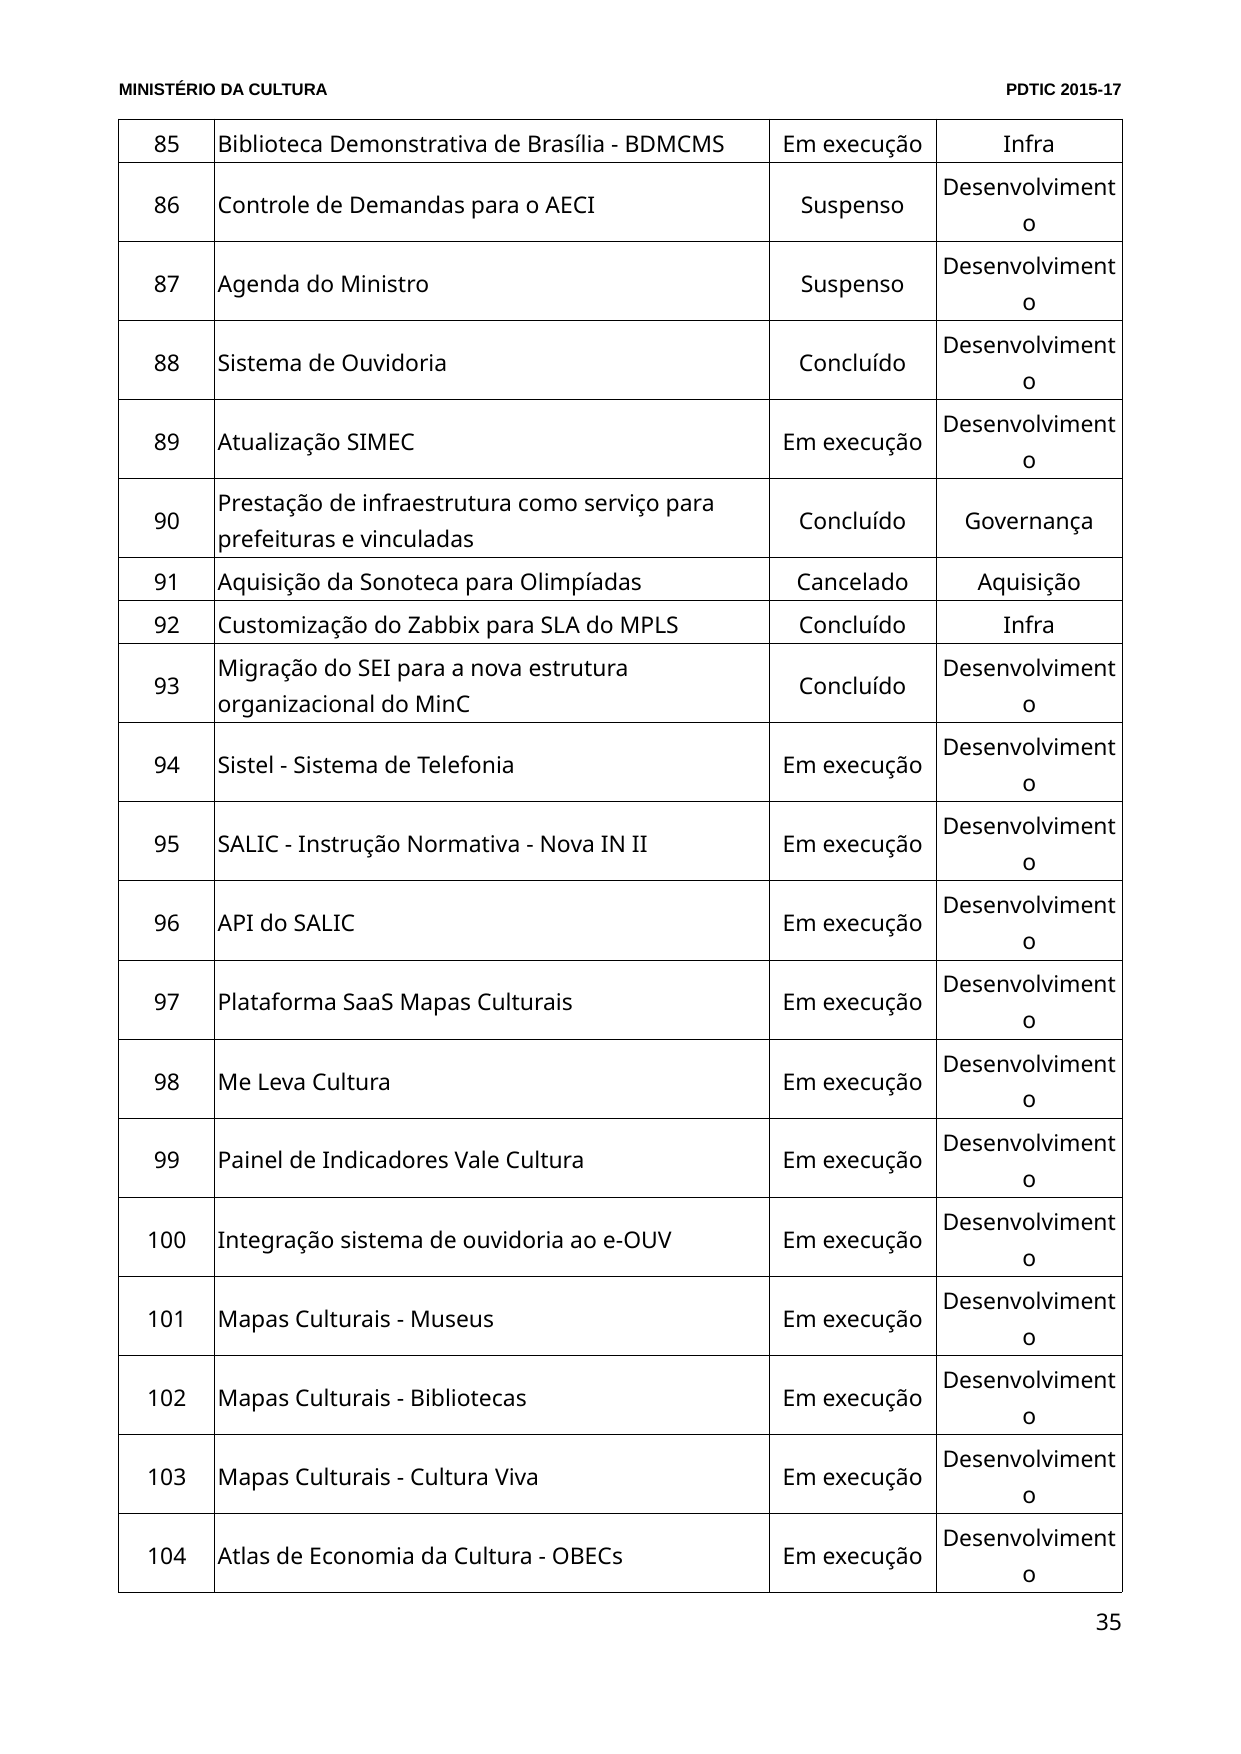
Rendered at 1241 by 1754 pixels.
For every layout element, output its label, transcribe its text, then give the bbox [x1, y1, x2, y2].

table_cell Em execução [770, 120, 936, 162]
table_cell Em execução [770, 961, 936, 1038]
table_cell 95 [119, 802, 214, 880]
table_cell 85 [119, 120, 214, 162]
table_cell Painel de Indicadores Vale Cultura [215, 1119, 769, 1197]
table_cell Mapas Culturais - Bibliotecas [215, 1356, 769, 1434]
table_cell 99 [119, 1119, 214, 1197]
table_cell Em execução [770, 802, 936, 880]
table_cell Desenvolvimento [937, 1119, 1122, 1197]
table_cell 102 [119, 1356, 214, 1434]
table_cell 100 [119, 1198, 214, 1276]
table_cell Desenvolvimento [937, 400, 1122, 478]
table_cell Em execução [770, 1514, 936, 1592]
table_cell Desenvolvimento [937, 1356, 1122, 1434]
table_cell API do SALIC [215, 881, 769, 959]
table_cell 103 [119, 1435, 214, 1513]
table_cell 94 [119, 723, 214, 801]
table_cell Desenvolvimento [937, 802, 1122, 880]
table_cell Em execução [770, 1198, 936, 1276]
table_cell Em execução [770, 1277, 936, 1355]
table_cell Desenvolvimento [937, 961, 1122, 1038]
table_cell Desenvolvimento [937, 1040, 1122, 1118]
table_cell Controle de Demandas para o AECI [215, 163, 769, 241]
table_cell Desenvolvimento [937, 1198, 1122, 1276]
table_cell Concluído [770, 601, 936, 643]
table_cell Desenvolvimento [937, 321, 1122, 399]
table_cell 91 [119, 558, 214, 600]
table_cell Mapas Culturais - Museus [215, 1277, 769, 1355]
table_cell Biblioteca Demonstrativa de Brasília - BDMCMS [215, 120, 769, 162]
table_cell Em execução [770, 881, 936, 959]
table_cell Integração sistema de ouvidoria ao e-OUV [215, 1198, 769, 1276]
table_cell Cancelado [770, 558, 936, 600]
table_cell 90 [119, 479, 214, 557]
table_cell 88 [119, 321, 214, 399]
table_cell Mapas Culturais - Cultura Viva [215, 1435, 769, 1513]
table_cell Desenvolvimento [937, 242, 1122, 320]
table_cell Concluído [770, 321, 936, 399]
table_cell Em execução [770, 400, 936, 478]
table_cell Desenvolvimento [937, 644, 1122, 722]
table_cell Em execução [770, 723, 936, 801]
table_cell Desenvolvimento [937, 1514, 1122, 1592]
table_cell Sistel - Sistema de Telefonia [215, 723, 769, 801]
table_cell Concluído [770, 479, 936, 557]
table_cell 93 [119, 644, 214, 722]
table_cell Agenda do Ministro [215, 242, 769, 320]
table_cell Em execução [770, 1435, 936, 1513]
table_cell Infra [937, 601, 1122, 643]
table_cell Desenvolvimento [937, 881, 1122, 959]
table_cell Em execução [770, 1119, 936, 1197]
table_cell Sistema de Ouvidoria [215, 321, 769, 399]
table_cell 104 [119, 1514, 214, 1592]
table_cell Migração do SEI para a nova estrutura organizacional do MinC [215, 644, 769, 722]
table_cell Aquisição [937, 558, 1122, 600]
table_cell Em execução [770, 1356, 936, 1434]
table_cell Customização do Zabbix para SLA do MPLS [215, 601, 769, 643]
table_cell 87 [119, 242, 214, 320]
table_cell Em execução [770, 1040, 936, 1118]
table_cell Desenvolvimento [937, 1277, 1122, 1355]
table_cell 92 [119, 601, 214, 643]
table_cell 89 [119, 400, 214, 478]
table_cell 101 [119, 1277, 214, 1355]
table_cell Me Leva Cultura [215, 1040, 769, 1118]
table_cell Prestação de infraestrutura como serviço para prefeituras e vinculadas [215, 479, 769, 557]
table_cell Atlas de Economia da Cultura - OBECs [215, 1514, 769, 1592]
table_cell Desenvolvimento [937, 723, 1122, 801]
table_cell Concluído [770, 644, 936, 722]
table_cell Atualização SIMEC [215, 400, 769, 478]
table_cell 86 [119, 163, 214, 241]
table_cell 96 [119, 881, 214, 959]
table_cell Governança [937, 479, 1122, 557]
table_cell Desenvolvimento [937, 163, 1122, 241]
table_cell Suspenso [770, 163, 936, 241]
table_cell Infra [937, 120, 1122, 162]
table_cell Suspenso [770, 242, 936, 320]
table_cell 97 [119, 961, 214, 1038]
table_cell 98 [119, 1040, 214, 1118]
table_cell SALIC - Instrução Normativa - Nova IN II [215, 802, 769, 880]
table_cell Desenvolvimento [937, 1435, 1122, 1513]
table_cell Plataforma SaaS Mapas Culturais [215, 961, 769, 1038]
table_cell Aquisição da Sonoteca para Olimpíadas [215, 558, 769, 600]
